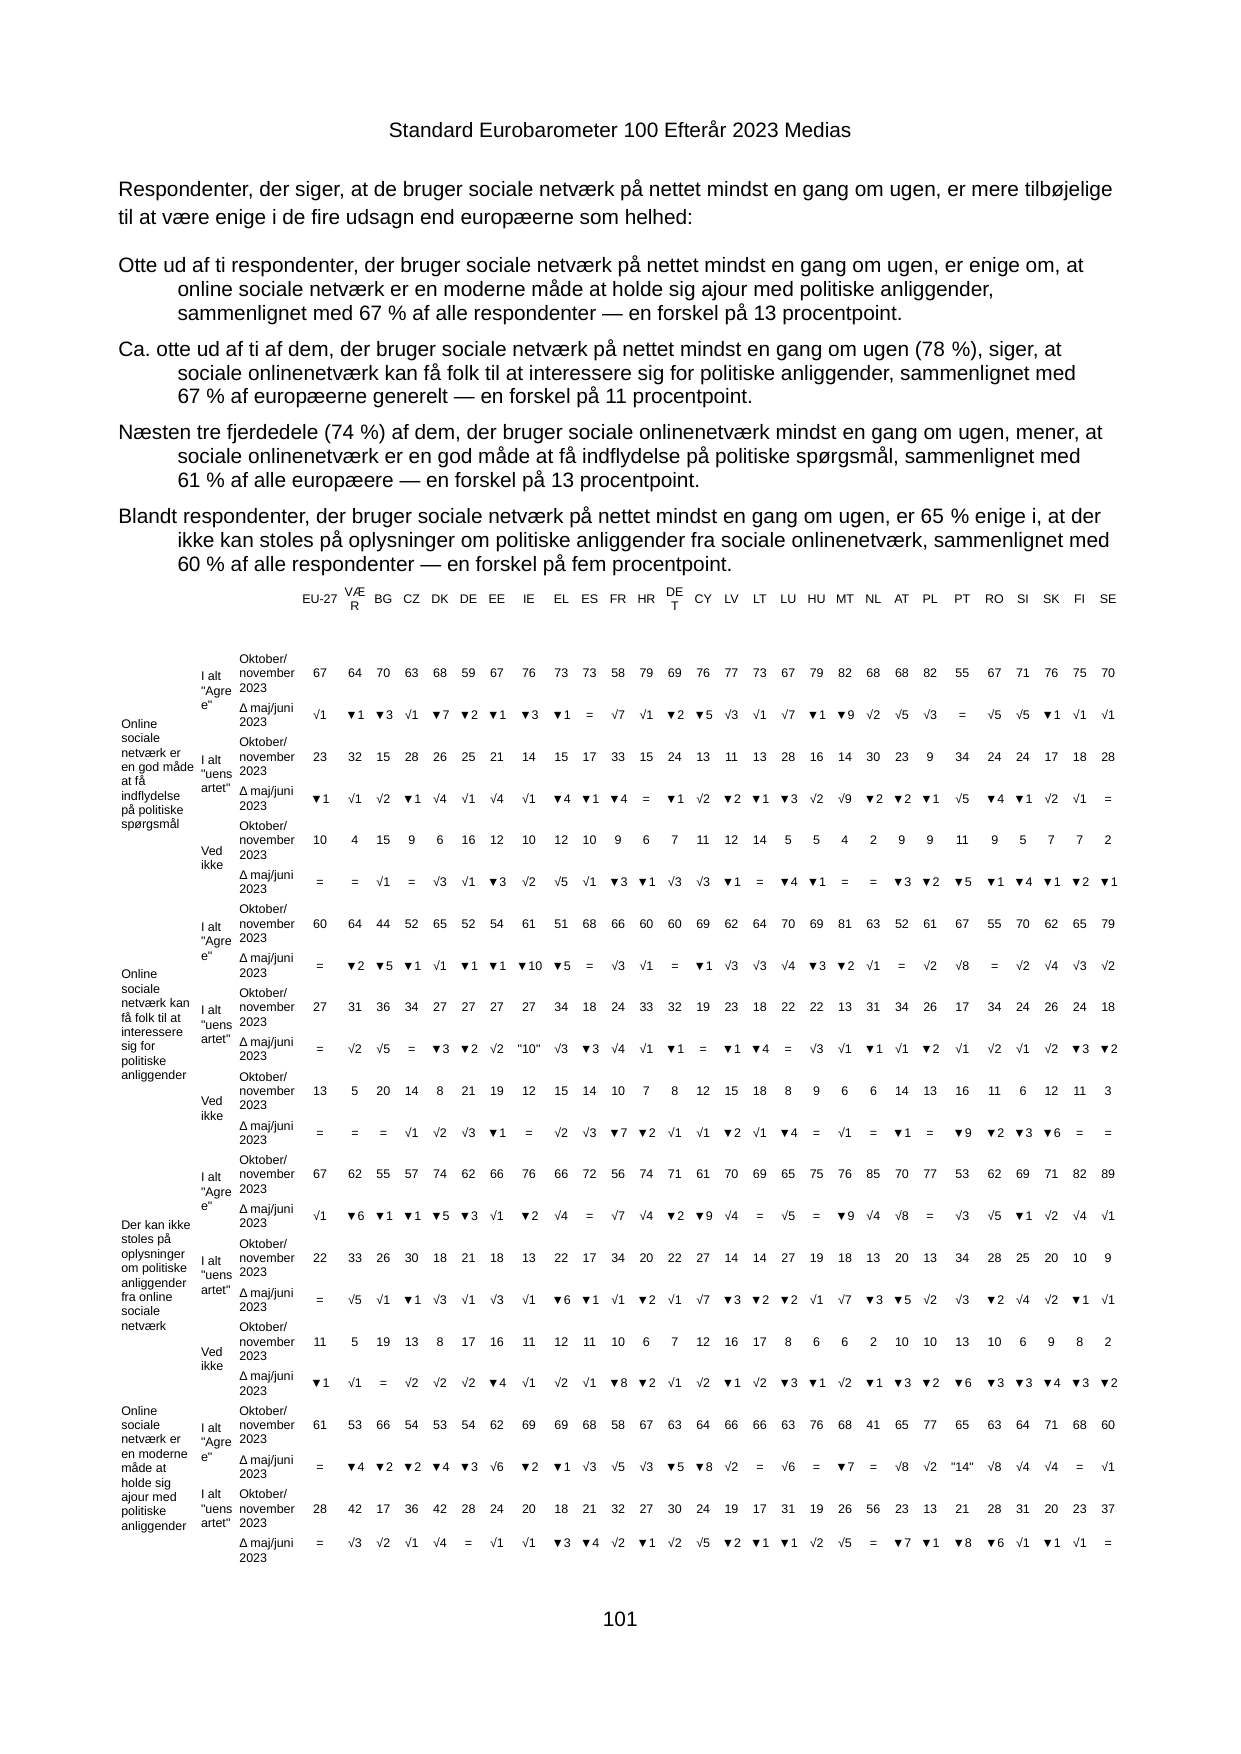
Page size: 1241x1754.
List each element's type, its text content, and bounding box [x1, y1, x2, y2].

text Otte ud af ti respondenter, der bruger sociale netværk på nettet mindst en gang om ugen, er enige om, at online sociale netværk er en moderne måde at holde sig ajour med politiske anliggender, sammenlignet med 67 % af alle respondenter — en forskel på 13 procentpoint. [118, 253, 1122, 324]
table_cell 5 [1009, 816, 1037, 865]
table_cell 10 [980, 1317, 1008, 1366]
table_cell 21 [575, 1484, 604, 1533]
table_cell √1 [426, 948, 454, 983]
table_cell 12 [689, 1066, 717, 1115]
table_cell ▼1 [888, 1115, 916, 1150]
table_cell 7 [632, 1066, 660, 1115]
table_cell [547, 616, 575, 649]
table_cell ▼2 [888, 781, 916, 816]
table_cell = [802, 1450, 831, 1484]
table_cell = [575, 948, 604, 983]
table_cell √2 [660, 1533, 689, 1568]
table_cell ▼8 [689, 1450, 717, 1484]
table_cell 70 [717, 1150, 745, 1199]
table_cell ▼3 [454, 1450, 482, 1484]
table_cell 31 [1009, 1484, 1037, 1533]
table_cell = [689, 1032, 717, 1066]
table_cell √2 [802, 781, 831, 816]
table_cell √3 [1065, 948, 1094, 983]
table_cell 6 [859, 1066, 887, 1115]
table_cell ▼6 [1037, 1115, 1065, 1150]
table_cell ▼3 [859, 1283, 887, 1317]
table_cell 8 [774, 1317, 802, 1366]
table_cell 76 [511, 1150, 547, 1199]
table_cell 26 [1037, 983, 1065, 1032]
table_cell √1 [369, 865, 397, 899]
table_cell 77 [916, 1401, 944, 1449]
table_cell 66 [483, 1150, 511, 1199]
table_cell 77 [717, 649, 745, 698]
table_cell 63 [774, 1401, 802, 1449]
table_cell ▼1 [1037, 698, 1065, 732]
table_cell ▼3 [888, 865, 916, 899]
table_cell 17 [454, 1317, 482, 1366]
table_cell ▼1 [575, 781, 604, 816]
table_cell = [802, 1115, 831, 1150]
table_cell 67 [483, 649, 511, 698]
table_cell 18 [745, 1066, 774, 1115]
table_cell 19 [802, 1484, 831, 1533]
table_cell ▼6 [547, 1283, 575, 1317]
table_cell 70 [1009, 899, 1037, 948]
table_cell ▼3 [547, 1533, 575, 1568]
table_cell ▼6 [944, 1366, 980, 1401]
table_cell 34 [980, 983, 1008, 1032]
table_cell 68 [888, 649, 916, 698]
table_cell 73 [547, 649, 575, 698]
table_cell 17 [575, 732, 604, 781]
table_cell Oktober/november 2023 [236, 1234, 299, 1282]
table_cell 20 [1037, 1484, 1065, 1533]
table_cell 27 [426, 983, 454, 1032]
table_cell ▼3 [1009, 1366, 1037, 1401]
table_cell 28 [299, 1484, 341, 1533]
table_cell ▼2 [511, 1450, 547, 1484]
table_cell 6 [632, 1317, 660, 1366]
table_cell 12 [547, 1317, 575, 1366]
table_cell 20 [511, 1484, 547, 1533]
table_cell ▼3 [802, 948, 831, 983]
table_cell 6 [632, 816, 660, 865]
table_cell √1 [1065, 698, 1094, 732]
table_cell 71 [1037, 1401, 1065, 1449]
table_cell √1 [483, 1533, 511, 1568]
table_cell ▼1 [1094, 865, 1122, 899]
table_cell 61 [299, 1401, 341, 1449]
table_cell 60 [632, 899, 660, 948]
table_cell 10 [575, 816, 604, 865]
table_cell = [1065, 1115, 1094, 1150]
text Blandt respondenter, der bruger sociale netværk på nettet mindst en gang om ugen, er 65 % enige i, at der ikke kan stoles på oplysninger om politiske anliggender fra sociale onlinenetværk, sammenlignet med 60 % af alle respondenter — en forskel på fem procentpoint. [118, 504, 1122, 576]
table_cell √2 [689, 781, 717, 816]
table_header VÆR [341, 582, 369, 616]
table_cell √1 [831, 1115, 859, 1150]
table_cell = [575, 698, 604, 732]
table_cell 18 [547, 1484, 575, 1533]
table_cell 51 [547, 899, 575, 948]
table_cell Ved ikke [198, 816, 236, 899]
table_cell ▼2 [717, 1533, 745, 1568]
table_cell 16 [717, 1317, 745, 1366]
table_cell ▼2 [632, 1115, 660, 1150]
table_cell I alt "Agree" [198, 649, 236, 732]
table_cell 8 [774, 1066, 802, 1115]
table_cell 21 [483, 732, 511, 781]
table_cell ▼1 [1065, 1283, 1094, 1317]
table_cell 67 [774, 649, 802, 698]
table_cell 24 [604, 983, 632, 1032]
table_cell ▼3 [575, 1032, 604, 1066]
table_cell ▼1 [859, 1032, 887, 1066]
table_cell √2 [426, 1115, 454, 1150]
table_cell 6 [426, 816, 454, 865]
table_cell 18 [1065, 732, 1094, 781]
table_cell √3 [575, 1115, 604, 1150]
table_cell 63 [980, 1401, 1008, 1449]
table_cell 69 [660, 649, 689, 698]
table_cell √3 [802, 1032, 831, 1066]
table_cell √2 [1037, 1283, 1065, 1317]
table_cell 72 [575, 1150, 604, 1199]
table_cell 22 [802, 983, 831, 1032]
table_cell 14 [397, 1066, 426, 1115]
table_cell 16 [483, 1317, 511, 1366]
table_cell Δ maj/juni 2023 [236, 1366, 299, 1401]
table_cell √2 [454, 1366, 482, 1401]
table_cell [717, 616, 745, 649]
table_cell 11 [511, 1317, 547, 1366]
table_cell √1 [604, 1283, 632, 1317]
table_cell 13 [916, 1484, 944, 1533]
table_cell ▼1 [916, 781, 944, 816]
table_cell ▼9 [944, 1115, 980, 1150]
table_cell ▼6 [341, 1199, 369, 1233]
table_cell 60 [299, 899, 341, 948]
table_cell ▼2 [859, 781, 887, 816]
table_cell 53 [426, 1401, 454, 1449]
table_cell 28 [774, 732, 802, 781]
table_cell 16 [802, 732, 831, 781]
table_cell 65 [1065, 899, 1094, 948]
table_cell ▼4 [547, 781, 575, 816]
table_cell √1 [397, 1533, 426, 1568]
table_cell √5 [980, 698, 1008, 732]
table_cell 64 [341, 649, 369, 698]
table_cell √2 [916, 1450, 944, 1484]
table_cell [198, 616, 236, 649]
table_cell = [802, 1199, 831, 1233]
table_cell 66 [369, 1401, 397, 1449]
table_cell = [299, 1450, 341, 1484]
table_cell ▼3 [774, 1366, 802, 1401]
table_cell 27 [299, 983, 341, 1032]
table_cell 28 [980, 1234, 1008, 1282]
table_cell 36 [369, 983, 397, 1032]
table_cell 62 [980, 1150, 1008, 1199]
table_cell 24 [1009, 732, 1037, 781]
table_cell Oktober/november 2023 [236, 899, 299, 948]
table_cell Online sociale netværk er en god måde at få indflydelse på politiske spørgsmål [118, 649, 198, 899]
table_header [118, 582, 198, 616]
table_cell ▼2 [397, 1450, 426, 1484]
table_cell 9 [604, 816, 632, 865]
table_cell ▼4 [604, 781, 632, 816]
table_header LV [717, 582, 745, 616]
table_cell = [341, 865, 369, 899]
table_header DE [454, 582, 482, 616]
table_cell √1 [1094, 698, 1122, 732]
table_cell 24 [1009, 983, 1037, 1032]
table_cell 16 [944, 1066, 980, 1115]
table_cell 57 [397, 1150, 426, 1199]
table_cell √1 [511, 1283, 547, 1317]
table_cell √3 [454, 1115, 482, 1150]
table_cell 5 [774, 816, 802, 865]
table_cell = [511, 1115, 547, 1150]
table_cell 9 [980, 816, 1008, 865]
table_cell 44 [369, 899, 397, 948]
table_cell 2 [1094, 816, 1122, 865]
table_cell 10 [916, 1317, 944, 1366]
table_cell 21 [944, 1484, 980, 1533]
table_cell ▼1 [299, 1366, 341, 1401]
table_cell √8 [944, 948, 980, 983]
table_cell 32 [604, 1484, 632, 1533]
table_cell ▼3 [483, 865, 511, 899]
table_cell √1 [511, 781, 547, 816]
table_cell √1 [1065, 781, 1094, 816]
table_cell √2 [547, 1115, 575, 1150]
table_cell √1 [397, 698, 426, 732]
table_cell ▼2 [454, 698, 482, 732]
table_cell 33 [632, 983, 660, 1032]
table_cell √1 [745, 1115, 774, 1150]
table_cell √4 [717, 1199, 745, 1233]
table_cell = [397, 1032, 426, 1066]
table_cell 68 [426, 649, 454, 698]
table_cell 60 [1094, 1401, 1122, 1449]
table_cell 15 [632, 732, 660, 781]
table_cell 76 [689, 649, 717, 698]
table_cell 18 [575, 983, 604, 1032]
table_cell 67 [944, 899, 980, 948]
table_cell 26 [369, 1234, 397, 1282]
table_cell 68 [831, 1401, 859, 1449]
table_cell 34 [944, 1234, 980, 1282]
table_cell I alt "uensartet" [198, 1234, 236, 1317]
table_cell 12 [511, 1066, 547, 1115]
table_cell 67 [632, 1401, 660, 1449]
table_header BG [369, 582, 397, 616]
table_cell √8 [888, 1450, 916, 1484]
table_cell = [1094, 1533, 1122, 1568]
table_cell ▼2 [916, 865, 944, 899]
table_cell 13 [831, 983, 859, 1032]
table_cell Δ maj/juni 2023 [236, 1199, 299, 1233]
table_cell 68 [1065, 1401, 1094, 1449]
table_cell 73 [745, 649, 774, 698]
table_cell √2 [1037, 1032, 1065, 1066]
table_cell 14 [745, 816, 774, 865]
table_cell √3 [604, 948, 632, 983]
table_cell 6 [1009, 1066, 1037, 1115]
table_header SK [1037, 582, 1065, 616]
table_cell 52 [397, 899, 426, 948]
table_cell ▼1 [397, 781, 426, 816]
table_cell √5 [1009, 698, 1037, 732]
table_cell 18 [1094, 983, 1122, 1032]
table_cell √5 [341, 1283, 369, 1317]
table_cell [980, 616, 1008, 649]
table_cell 33 [604, 732, 632, 781]
table_cell 55 [980, 899, 1008, 948]
table_cell 27 [632, 1484, 660, 1533]
table_cell √1 [944, 1032, 980, 1066]
table_cell = [980, 948, 1008, 983]
table_cell 5 [341, 1317, 369, 1366]
table_cell √2 [1037, 781, 1065, 816]
table_cell 65 [426, 899, 454, 948]
table_cell 31 [774, 1484, 802, 1533]
table_cell √8 [888, 1199, 916, 1233]
table_cell 71 [1009, 649, 1037, 698]
table_cell √1 [397, 1115, 426, 1150]
table_cell 28 [1094, 732, 1122, 781]
table_cell 33 [341, 1234, 369, 1282]
table_header PT [944, 582, 980, 616]
table_cell 52 [888, 899, 916, 948]
table_cell ▼2 [454, 1032, 482, 1066]
table_cell 32 [660, 983, 689, 1032]
table_cell √1 [689, 1115, 717, 1150]
table_cell 17 [369, 1484, 397, 1533]
table_cell ▼4 [1037, 1366, 1065, 1401]
table_cell √2 [483, 1032, 511, 1066]
table_cell 26 [916, 983, 944, 1032]
table_header EU-27 [299, 582, 341, 616]
table_cell 17 [1037, 732, 1065, 781]
table_cell 22 [660, 1234, 689, 1282]
table_cell 18 [483, 1234, 511, 1282]
table_cell √7 [604, 698, 632, 732]
table_cell ▼4 [774, 865, 802, 899]
table_cell = [454, 1533, 482, 1568]
table_header EL [547, 582, 575, 616]
table_cell 53 [944, 1150, 980, 1199]
table_cell ▼5 [547, 948, 575, 983]
table_cell 27 [774, 1234, 802, 1282]
table_cell √1 [511, 1533, 547, 1568]
table_cell ▼3 [774, 781, 802, 816]
table_cell 71 [660, 1150, 689, 1199]
table_cell 34 [547, 983, 575, 1032]
table_cell √2 [1009, 948, 1037, 983]
table_cell 15 [717, 1066, 745, 1115]
table_cell √1 [831, 1032, 859, 1066]
table_cell ▼1 [745, 781, 774, 816]
table_cell ▼1 [689, 948, 717, 983]
table_cell ▼2 [1065, 865, 1094, 899]
table_cell 30 [660, 1484, 689, 1533]
table_cell [1037, 616, 1065, 649]
table_cell ▼4 [980, 781, 1008, 816]
table_header PL [916, 582, 944, 616]
table_cell 73 [575, 649, 604, 698]
table_cell 63 [397, 649, 426, 698]
table_cell √5 [547, 865, 575, 899]
table_cell ▼2 [1094, 1366, 1122, 1401]
table_cell Δ maj/juni 2023 [236, 1533, 299, 1568]
table_cell = [916, 1199, 944, 1233]
table_cell = [299, 1533, 341, 1568]
table_cell √1 [299, 698, 341, 732]
table_cell = [888, 948, 916, 983]
table_cell = [341, 1115, 369, 1150]
table_cell √1 [454, 865, 482, 899]
table_cell ▼1 [1009, 781, 1037, 816]
table_cell 10 [604, 1317, 632, 1366]
table_cell 17 [745, 1484, 774, 1533]
table_cell 9 [397, 816, 426, 865]
table_cell ▼2 [717, 781, 745, 816]
table_cell ▼8 [604, 1366, 632, 1401]
table_cell √7 [604, 1199, 632, 1233]
table_cell [454, 616, 482, 649]
table_cell 79 [1094, 899, 1122, 948]
table_cell 10 [299, 816, 341, 865]
table_cell ▼3 [604, 865, 632, 899]
table_cell ▼5 [689, 698, 717, 732]
table_cell 14 [717, 1234, 745, 1282]
table_cell 20 [369, 1066, 397, 1115]
table_header SE [1094, 582, 1122, 616]
table_cell ▼1 [980, 865, 1008, 899]
table_cell 18 [426, 1234, 454, 1282]
table_cell √7 [774, 698, 802, 732]
table_cell ▼7 [888, 1533, 916, 1568]
table_header EE [483, 582, 511, 616]
table_cell = [831, 865, 859, 899]
table_cell √1 [660, 1366, 689, 1401]
table_cell √3 [944, 1199, 980, 1233]
table_cell ▼1 [1009, 1199, 1037, 1233]
table_cell 53 [341, 1401, 369, 1449]
table_cell 65 [774, 1150, 802, 1199]
table_cell √1 [888, 1032, 916, 1066]
table_cell = [745, 1450, 774, 1484]
table_cell 65 [944, 1401, 980, 1449]
table_cell 10 [888, 1317, 916, 1366]
table_header CZ [397, 582, 426, 616]
table_cell 6 [831, 1317, 859, 1366]
table_cell Oktober/november 2023 [236, 983, 299, 1032]
table_cell 14 [888, 1066, 916, 1115]
table_cell 13 [916, 1066, 944, 1115]
table_cell √3 [426, 865, 454, 899]
table_cell 34 [604, 1234, 632, 1282]
table_cell 8 [1065, 1317, 1094, 1366]
table_cell √4 [426, 1533, 454, 1568]
table_cell ▼2 [745, 1283, 774, 1317]
table_cell 76 [802, 1401, 831, 1449]
table_cell 10 [604, 1066, 632, 1115]
table_cell ▼3 [717, 1283, 745, 1317]
table_cell [888, 616, 916, 649]
table_cell √4 [1009, 1450, 1037, 1484]
table_cell ▼4 [341, 1450, 369, 1484]
table_cell = [774, 1032, 802, 1066]
table_cell 36 [397, 1484, 426, 1533]
table_header DET [660, 582, 689, 616]
table_cell ▼5 [426, 1199, 454, 1233]
table_cell √1 [660, 1283, 689, 1317]
table_cell 69 [745, 1150, 774, 1199]
table_cell ▼8 [944, 1533, 980, 1568]
table_cell ▼3 [369, 698, 397, 732]
table_cell 11 [944, 816, 980, 865]
table_cell √1 [859, 948, 887, 983]
table_cell "10" [511, 1032, 547, 1066]
table_cell ▼4 [575, 1533, 604, 1568]
table_header AT [888, 582, 916, 616]
table_cell ▼1 [397, 1199, 426, 1233]
table_cell 25 [454, 732, 482, 781]
table_cell 19 [717, 1484, 745, 1533]
table_cell √8 [980, 1450, 1008, 1484]
table_cell 22 [774, 983, 802, 1032]
table_cell 64 [745, 899, 774, 948]
table_cell = [369, 1366, 397, 1401]
table_cell = [745, 1199, 774, 1233]
table_cell 23 [717, 983, 745, 1032]
table_cell ▼3 [1065, 1032, 1094, 1066]
table_cell [660, 616, 689, 649]
table_cell √3 [483, 1283, 511, 1317]
table_cell √1 [1009, 1533, 1037, 1568]
table_cell √3 [916, 698, 944, 732]
table_cell = [859, 1450, 887, 1484]
table_cell ▼1 [547, 1450, 575, 1484]
table_cell √3 [632, 1450, 660, 1484]
table_cell ▼2 [717, 1115, 745, 1150]
table_cell 67 [299, 1150, 341, 1199]
text Respondenter, der siger, at de bruger sociale netværk på nettet mindst en gang om ugen, er mere tilbøjelige til at være enige i de fire udsagn end europæerne som helhed: [118, 177, 1122, 228]
table_cell [1065, 616, 1094, 649]
table_cell √3 [660, 865, 689, 899]
table_cell ▼9 [831, 698, 859, 732]
table_cell 24 [1065, 983, 1094, 1032]
table_cell 69 [511, 1401, 547, 1449]
table_cell = [660, 948, 689, 983]
table_cell ▼1 [802, 1366, 831, 1401]
table_cell 58 [604, 1401, 632, 1449]
table_cell 37 [1094, 1484, 1122, 1533]
table_cell 5 [341, 1066, 369, 1115]
table_cell √2 [717, 1450, 745, 1484]
table_cell ▼1 [397, 948, 426, 983]
table_cell = [299, 1283, 341, 1317]
table_cell = [859, 1533, 887, 1568]
table_cell 81 [831, 899, 859, 948]
table_cell √6 [483, 1450, 511, 1484]
table_cell √4 [426, 781, 454, 816]
table_cell ▼1 [745, 1533, 774, 1568]
table_cell 9 [1094, 1234, 1122, 1282]
table_cell 41 [859, 1401, 887, 1449]
table_header IE [511, 582, 547, 616]
table_cell √1 [341, 781, 369, 816]
table_cell 66 [604, 899, 632, 948]
table_cell 9 [802, 1066, 831, 1115]
table_cell = [1094, 781, 1122, 816]
table_header MT [831, 582, 859, 616]
table_cell I alt "Agree" [198, 899, 236, 983]
table_cell 9 [888, 816, 916, 865]
table_cell = [299, 865, 341, 899]
table_cell √5 [980, 1199, 1008, 1233]
table_cell 22 [547, 1234, 575, 1282]
table_cell [632, 616, 660, 649]
table_cell ▼7 [831, 1450, 859, 1484]
table_cell 54 [397, 1401, 426, 1449]
table_cell 74 [426, 1150, 454, 1199]
table_cell Δ maj/juni 2023 [236, 698, 299, 732]
table_cell 13 [944, 1317, 980, 1366]
table_cell ▼1 [299, 781, 341, 816]
table_header FR [604, 582, 632, 616]
table_cell 67 [299, 649, 341, 698]
table_cell 70 [888, 1150, 916, 1199]
table_cell √2 [916, 1283, 944, 1317]
table_cell [511, 616, 547, 649]
table_cell 17 [745, 1317, 774, 1366]
table_cell Der kan ikke stoles på oplysninger om politiske anliggender fra online sociale netværk [118, 1150, 198, 1401]
table_cell ▼1 [547, 698, 575, 732]
table_cell 14 [831, 732, 859, 781]
table_cell ▼3 [511, 698, 547, 732]
table_cell √1 [1094, 1199, 1122, 1233]
table_cell √2 [341, 1032, 369, 1066]
table_cell ▼2 [369, 1450, 397, 1484]
table_cell ▼2 [341, 948, 369, 983]
table_cell 55 [369, 1150, 397, 1199]
table_cell 66 [745, 1401, 774, 1449]
table_cell 10 [1065, 1234, 1094, 1282]
table_cell = [916, 1115, 944, 1150]
table_cell 9 [916, 732, 944, 781]
table_header ES [575, 582, 604, 616]
table_cell 55 [944, 649, 980, 698]
table_cell 22 [299, 1234, 341, 1282]
table_cell Oktober/november 2023 [236, 1484, 299, 1533]
table_cell [369, 616, 397, 649]
table_cell √4 [604, 1032, 632, 1066]
table_cell Δ maj/juni 2023 [236, 1283, 299, 1317]
table_cell 12 [483, 816, 511, 865]
table_cell √2 [802, 1533, 831, 1568]
table_cell √2 [831, 1366, 859, 1401]
table_cell [236, 616, 299, 649]
table_cell √1 [299, 1199, 341, 1233]
table_cell √2 [604, 1533, 632, 1568]
table_cell √1 [483, 1199, 511, 1233]
table_cell √3 [944, 1283, 980, 1317]
table_cell √3 [575, 1450, 604, 1484]
table_cell ▼3 [454, 1199, 482, 1233]
table_cell Online sociale netværk er en moderne måde at holde sig ajour med politiske anliggender [118, 1401, 198, 1568]
table_cell 64 [341, 899, 369, 948]
table_cell 26 [831, 1484, 859, 1533]
table_cell √1 [660, 1115, 689, 1150]
table_cell 24 [689, 1484, 717, 1533]
table_cell √4 [1009, 1283, 1037, 1317]
table_cell 15 [369, 732, 397, 781]
table_cell [774, 616, 802, 649]
table_cell ▼3 [1009, 1115, 1037, 1150]
table_cell √7 [831, 1283, 859, 1317]
table_cell 7 [660, 1317, 689, 1366]
table_cell ▼2 [660, 698, 689, 732]
table_cell 6 [1009, 1317, 1037, 1366]
table_cell 56 [604, 1150, 632, 1199]
table_cell ▼2 [1094, 1032, 1122, 1066]
table_header [236, 582, 299, 616]
table_cell 56 [859, 1484, 887, 1533]
table_cell Δ maj/juni 2023 [236, 1450, 299, 1484]
table_cell = [1065, 1450, 1094, 1484]
table_cell ▼1 [454, 948, 482, 983]
table_cell √2 [397, 1366, 426, 1401]
table_cell 13 [859, 1234, 887, 1282]
table_cell Oktober/november 2023 [236, 1066, 299, 1115]
table_cell ▼9 [831, 1199, 859, 1233]
table_cell √1 [511, 1366, 547, 1401]
table_cell ▼2 [916, 1032, 944, 1066]
table_header NL [859, 582, 887, 616]
table_cell ▼1 [341, 698, 369, 732]
table_cell √4 [483, 781, 511, 816]
table_cell √1 [1009, 1032, 1037, 1066]
table_cell ▼2 [632, 1283, 660, 1317]
table_cell = [299, 948, 341, 983]
table_cell = [859, 1115, 887, 1150]
table_cell 69 [689, 899, 717, 948]
table_cell 11 [1065, 1066, 1094, 1115]
table_header HU [802, 582, 831, 616]
table_cell ▼3 [1065, 1366, 1094, 1401]
table_cell ▼1 [1037, 1533, 1065, 1568]
table_cell 58 [604, 649, 632, 698]
table_cell ▼4 [483, 1366, 511, 1401]
table_cell 66 [547, 1150, 575, 1199]
table_cell 27 [454, 983, 482, 1032]
table_cell Δ maj/juni 2023 [236, 1115, 299, 1150]
table_cell √1 [745, 698, 774, 732]
table_cell √6 [774, 1450, 802, 1484]
table_cell √1 [1094, 1283, 1122, 1317]
table_cell √4 [547, 1199, 575, 1233]
table_cell 8 [660, 1066, 689, 1115]
table_cell √7 [689, 1283, 717, 1317]
table_cell 30 [859, 732, 887, 781]
table_cell = [859, 865, 887, 899]
table_cell 70 [774, 899, 802, 948]
table_cell ▼1 [1037, 865, 1065, 899]
table_cell ▼4 [1009, 865, 1037, 899]
table_cell 28 [454, 1484, 482, 1533]
table_cell [118, 616, 198, 649]
table_cell Ved ikke [198, 1066, 236, 1150]
table_header RO [980, 582, 1008, 616]
text Næsten tre fjerdedele (74 %) af dem, der bruger sociale onlinenetværk mindst en gang om ugen, mener, at sociale onlinenetværk er en god måde at få indflydelse på politiske spørgsmål, sammenlignet med 61 % af alle europæere — en forskel på 13 procentpoint. [118, 420, 1122, 492]
table_cell √5 [944, 781, 980, 816]
table_cell √3 [717, 698, 745, 732]
table_cell 17 [575, 1234, 604, 1282]
table_cell 8 [426, 1066, 454, 1115]
table_cell 69 [547, 1401, 575, 1449]
table_cell 2 [859, 816, 887, 865]
table_header CY [689, 582, 717, 616]
table_cell = [944, 698, 980, 732]
table_cell 74 [632, 1150, 660, 1199]
table_cell √1 [1094, 1450, 1122, 1484]
table_cell √5 [604, 1450, 632, 1484]
table_cell ▼5 [369, 948, 397, 983]
table_header SI [1009, 582, 1037, 616]
table_cell Oktober/november 2023 [236, 816, 299, 865]
table_cell 68 [575, 1401, 604, 1449]
table_cell 75 [1065, 649, 1094, 698]
table_cell "14" [944, 1450, 980, 1484]
table_cell ▼1 [859, 1366, 887, 1401]
table_cell Oktober/november 2023 [236, 649, 299, 698]
table_cell ▼6 [980, 1533, 1008, 1568]
table_cell 5 [802, 816, 831, 865]
table_cell Ved ikke [198, 1317, 236, 1401]
table_cell 68 [575, 899, 604, 948]
table_cell = [1094, 1115, 1122, 1150]
table_cell 11 [299, 1317, 341, 1366]
table_cell 42 [341, 1484, 369, 1533]
text Ca. otte ud af ti af dem, der bruger sociale netværk på nettet mindst en gang om ugen (78 %), siger, at sociale onlinenetværk kan få folk til at interessere sig for politiske anliggender, sammenlignet med 67 % af europæerne generelt — en forskel på 11 procentpoint. [118, 336, 1122, 408]
table_cell √2 [369, 1533, 397, 1568]
table_cell 26 [426, 732, 454, 781]
table_cell [575, 616, 604, 649]
table_cell √3 [689, 865, 717, 899]
table_cell 12 [547, 816, 575, 865]
table_cell √1 [454, 1283, 482, 1317]
table_cell 2 [1094, 1317, 1122, 1366]
table_cell 13 [511, 1234, 547, 1282]
table_header LT [745, 582, 774, 616]
table_cell 82 [1065, 1150, 1094, 1199]
table_cell ▼1 [717, 1366, 745, 1401]
table_cell ▼1 [717, 1032, 745, 1066]
table_cell 69 [802, 899, 831, 948]
table_cell 77 [916, 1150, 944, 1199]
table_cell ▼1 [717, 865, 745, 899]
table_cell 27 [483, 983, 511, 1032]
table_cell 79 [632, 649, 660, 698]
table_cell 23 [299, 732, 341, 781]
table_cell √4 [632, 1199, 660, 1233]
table_cell 34 [397, 983, 426, 1032]
table_cell √1 [454, 781, 482, 816]
table_cell 68 [859, 649, 887, 698]
table_cell 23 [1065, 1484, 1094, 1533]
table_cell √4 [1037, 948, 1065, 983]
table_cell ▼1 [660, 781, 689, 816]
table_cell 10 [511, 816, 547, 865]
table_cell √4 [774, 948, 802, 983]
table_cell Oktober/november 2023 [236, 1401, 299, 1449]
table_cell [944, 616, 980, 649]
table_cell [341, 616, 369, 649]
table_cell 11 [575, 1317, 604, 1366]
table_cell I alt "Agree" [198, 1150, 236, 1233]
table_cell √3 [717, 948, 745, 983]
table_cell √1 [369, 1283, 397, 1317]
table_cell 23 [888, 1484, 916, 1533]
table_cell ▼2 [980, 1283, 1008, 1317]
table_cell 76 [511, 649, 547, 698]
table_cell ▼1 [575, 1283, 604, 1317]
table_cell √2 [369, 781, 397, 816]
table_cell 31 [341, 983, 369, 1032]
table_cell = [632, 781, 660, 816]
table_cell Δ maj/juni 2023 [236, 781, 299, 816]
table_cell ▼4 [426, 1450, 454, 1484]
table_cell √5 [831, 1533, 859, 1568]
table_cell 79 [802, 649, 831, 698]
table_cell Δ maj/juni 2023 [236, 1032, 299, 1066]
table_cell [859, 616, 887, 649]
table_cell √2 [916, 948, 944, 983]
table_cell 42 [426, 1484, 454, 1533]
table_cell √1 [632, 948, 660, 983]
table_cell √5 [774, 1199, 802, 1233]
table_cell √1 [632, 698, 660, 732]
table_cell 7 [1065, 816, 1094, 865]
table_cell 2 [859, 1317, 887, 1366]
table_cell 54 [454, 1401, 482, 1449]
table_cell 12 [717, 816, 745, 865]
table_cell ▼9 [689, 1199, 717, 1233]
table_cell 7 [660, 816, 689, 865]
table_cell √1 [575, 865, 604, 899]
table_cell 3 [1094, 1066, 1122, 1115]
table_cell √2 [859, 698, 887, 732]
table_cell 11 [980, 1066, 1008, 1115]
table_cell 13 [299, 1066, 341, 1115]
table_cell 20 [888, 1234, 916, 1282]
table_cell 89 [1094, 1150, 1122, 1199]
table_cell 15 [547, 1066, 575, 1115]
table_cell 11 [689, 816, 717, 865]
table_cell ▼1 [632, 1533, 660, 1568]
table_header FI [1065, 582, 1094, 616]
table_cell 19 [369, 1317, 397, 1366]
table_cell 28 [980, 1484, 1008, 1533]
table_cell 11 [717, 732, 745, 781]
table_cell 34 [944, 732, 980, 781]
table_cell ▼1 [660, 1032, 689, 1066]
table_cell 76 [1037, 649, 1065, 698]
table_cell 12 [1037, 1066, 1065, 1115]
table_cell ▼3 [980, 1366, 1008, 1401]
table_cell [483, 616, 511, 649]
table_cell 9 [1037, 1317, 1065, 1366]
table_cell 70 [1094, 649, 1122, 698]
table_cell 4 [831, 816, 859, 865]
table_cell √1 [802, 1283, 831, 1317]
table_cell 18 [745, 983, 774, 1032]
table_cell I alt "Agree" [198, 1401, 236, 1484]
table_cell 62 [1037, 899, 1065, 948]
table_cell Oktober/november 2023 [236, 732, 299, 781]
table_cell 9 [916, 816, 944, 865]
table_cell ▼4 [774, 1115, 802, 1150]
table_cell ▼10 [511, 948, 547, 983]
table_cell √2 [1094, 948, 1122, 983]
table_cell 62 [454, 1150, 482, 1199]
table_cell [604, 616, 632, 649]
table_cell 23 [888, 732, 916, 781]
table_cell 76 [831, 1150, 859, 1199]
table_cell 20 [632, 1234, 660, 1282]
table_cell ▼2 [660, 1199, 689, 1233]
table_cell ▼2 [632, 1366, 660, 1401]
table_cell = [745, 865, 774, 899]
table_cell 19 [689, 983, 717, 1032]
table_cell 28 [397, 732, 426, 781]
table_cell 13 [916, 1234, 944, 1282]
table_cell 69 [1009, 1150, 1037, 1199]
table_cell 64 [1009, 1401, 1037, 1449]
table_cell [916, 616, 944, 649]
table_cell ▼1 [774, 1533, 802, 1568]
table_cell ▼2 [916, 1366, 944, 1401]
table_cell ▼1 [802, 865, 831, 899]
table_cell 15 [547, 732, 575, 781]
table_cell ▼5 [888, 1283, 916, 1317]
table_cell 62 [717, 899, 745, 948]
table_cell 24 [483, 1484, 511, 1533]
table_cell = [369, 1115, 397, 1150]
table_cell 34 [888, 983, 916, 1032]
table_cell 24 [980, 732, 1008, 781]
table_cell 64 [689, 1401, 717, 1449]
table_cell 61 [511, 899, 547, 948]
table_cell √5 [369, 1032, 397, 1066]
table_cell [745, 616, 774, 649]
table_cell 75 [802, 1150, 831, 1199]
table_cell 14 [511, 732, 547, 781]
table_cell 62 [341, 1150, 369, 1199]
table_header DK [426, 582, 454, 616]
table_cell √9 [831, 781, 859, 816]
table_cell 19 [802, 1234, 831, 1282]
table_cell √2 [1037, 1199, 1065, 1233]
table_cell 12 [689, 1317, 717, 1366]
table_cell ▼4 [745, 1032, 774, 1066]
table_cell ▼5 [660, 1450, 689, 1484]
table_cell 71 [1037, 1150, 1065, 1199]
table_cell 66 [717, 1401, 745, 1449]
table_cell √4 [859, 1199, 887, 1233]
table_cell 17 [944, 983, 980, 1032]
table_cell ▼7 [426, 698, 454, 732]
table_cell Online sociale netværk kan få folk til at interessere sig for politiske anliggender [118, 899, 198, 1150]
table_cell = [397, 865, 426, 899]
table_cell 70 [369, 649, 397, 698]
table_cell 13 [689, 732, 717, 781]
table_cell ▼3 [888, 1366, 916, 1401]
table_header LU [774, 582, 802, 616]
table_cell = [299, 1032, 341, 1066]
table_cell ▼1 [369, 1199, 397, 1233]
table_cell ▼1 [632, 865, 660, 899]
table_cell 60 [660, 899, 689, 948]
table_cell 52 [454, 899, 482, 948]
table_cell √1 [632, 1032, 660, 1066]
table_cell ▼1 [483, 1115, 511, 1150]
table_cell [397, 616, 426, 649]
table_cell = [299, 1115, 341, 1150]
table_cell 15 [369, 816, 397, 865]
table_cell √1 [341, 1366, 369, 1401]
table_cell √4 [1065, 1199, 1094, 1233]
table_header HR [632, 582, 660, 616]
table_cell ▼1 [483, 948, 511, 983]
table_cell √5 [888, 698, 916, 732]
table_cell 20 [1037, 1234, 1065, 1282]
table_cell 31 [859, 983, 887, 1032]
table_cell 63 [859, 899, 887, 948]
table_cell √4 [1037, 1450, 1065, 1484]
table_cell √3 [547, 1032, 575, 1066]
table_cell ▼2 [511, 1199, 547, 1233]
table_cell 13 [745, 732, 774, 781]
table_cell Δ maj/juni 2023 [236, 948, 299, 983]
table_cell 6 [802, 1317, 831, 1366]
table_cell √3 [341, 1533, 369, 1568]
table_cell I alt "uensartet" [198, 1484, 236, 1568]
table_cell 21 [454, 1066, 482, 1115]
table_cell [831, 616, 859, 649]
table_cell 85 [859, 1150, 887, 1199]
table_cell 4 [341, 816, 369, 865]
table_cell 63 [660, 1401, 689, 1449]
table_cell Δ maj/juni 2023 [236, 865, 299, 899]
table_cell 13 [397, 1317, 426, 1366]
table_cell √2 [980, 1032, 1008, 1066]
table_cell 82 [831, 649, 859, 698]
table_cell ▼1 [483, 698, 511, 732]
table_cell [299, 616, 341, 649]
table_cell I alt "uensartet" [198, 732, 236, 816]
table_cell √2 [426, 1366, 454, 1401]
table_cell 8 [426, 1317, 454, 1366]
table_cell ▼1 [916, 1533, 944, 1568]
table_cell ▼1 [397, 1283, 426, 1317]
table_cell [426, 616, 454, 649]
table_cell [689, 616, 717, 649]
table_cell 18 [831, 1234, 859, 1282]
table_header [198, 582, 236, 616]
table_cell [802, 616, 831, 649]
table_cell Oktober/november 2023 [236, 1317, 299, 1366]
table_cell 54 [483, 899, 511, 948]
table_cell [1009, 616, 1037, 649]
table_cell 61 [689, 1150, 717, 1199]
table_cell 67 [980, 649, 1008, 698]
table_cell √2 [745, 1366, 774, 1401]
table_cell 6 [831, 1066, 859, 1115]
table_cell 27 [511, 983, 547, 1032]
table_cell √3 [745, 948, 774, 983]
table_cell 14 [575, 1066, 604, 1115]
table_cell √1 [1065, 1533, 1094, 1568]
table_cell = [575, 1199, 604, 1233]
table_cell I alt "uensartet" [198, 983, 236, 1066]
table_cell 27 [689, 1234, 717, 1282]
table_cell 65 [888, 1401, 916, 1449]
table_cell ▼2 [980, 1115, 1008, 1150]
table_cell 24 [660, 732, 689, 781]
table_cell √2 [547, 1366, 575, 1401]
table_cell 25 [1009, 1234, 1037, 1282]
table_cell 32 [341, 732, 369, 781]
table_cell 21 [454, 1234, 482, 1282]
table_cell [1094, 616, 1122, 649]
table_cell 82 [916, 649, 944, 698]
table_cell √5 [689, 1533, 717, 1568]
table_cell √2 [511, 865, 547, 899]
table_cell ▼1 [802, 698, 831, 732]
table_cell ▼3 [426, 1032, 454, 1066]
table_cell ▼5 [944, 865, 980, 899]
table_cell √3 [426, 1283, 454, 1317]
table_cell 16 [454, 816, 482, 865]
table_cell ▼2 [831, 948, 859, 983]
table_cell √1 [575, 1366, 604, 1401]
table_cell 14 [745, 1234, 774, 1282]
table_cell √2 [689, 1366, 717, 1401]
table_cell 19 [483, 1066, 511, 1115]
table_cell ▼2 [774, 1283, 802, 1317]
table_cell 7 [1037, 816, 1065, 865]
table_cell ▼7 [604, 1115, 632, 1150]
table_cell 61 [916, 899, 944, 948]
table_cell 62 [483, 1401, 511, 1449]
table_cell Oktober/november 2023 [236, 1150, 299, 1199]
table_cell 30 [397, 1234, 426, 1282]
table_cell 59 [454, 649, 482, 698]
